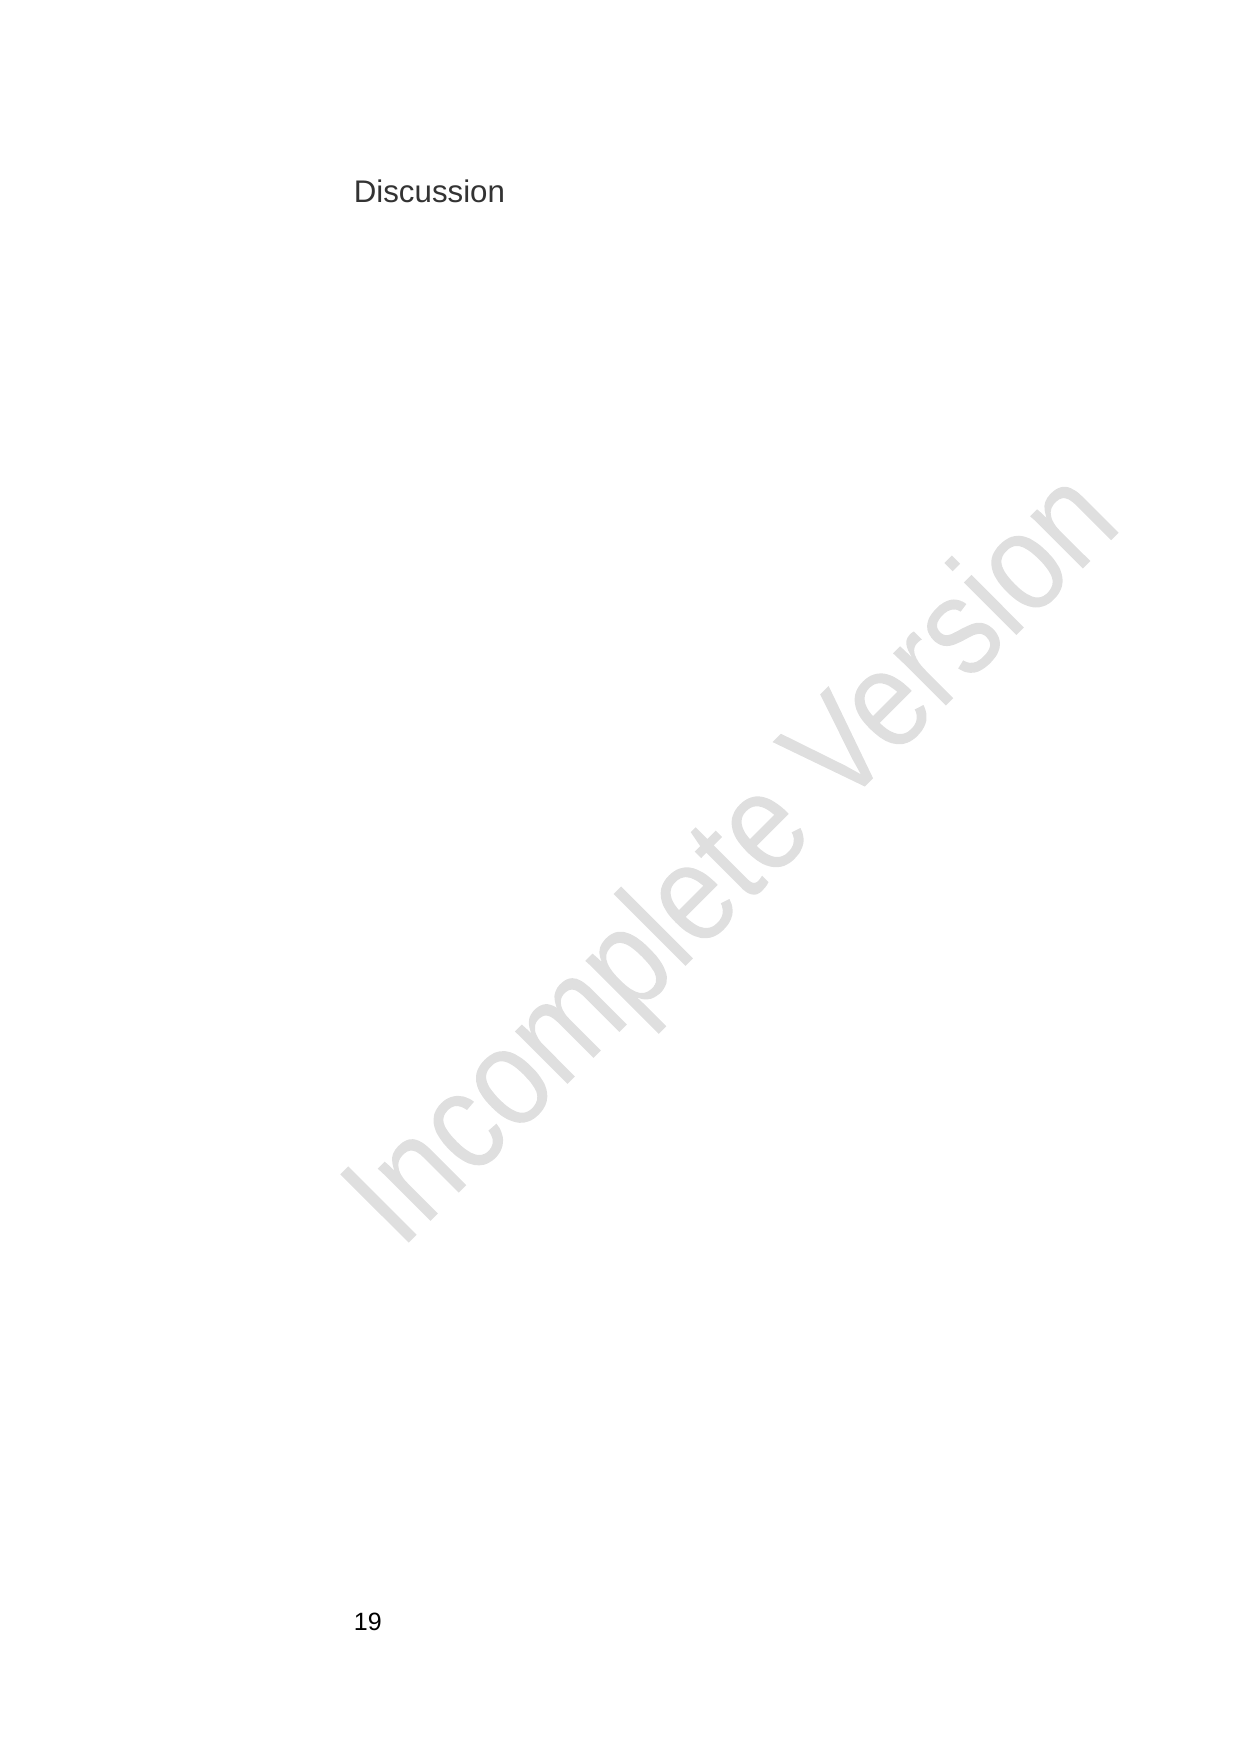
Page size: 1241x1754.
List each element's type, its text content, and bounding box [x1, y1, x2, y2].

subtitle Discussion [354, 173, 1122, 208]
